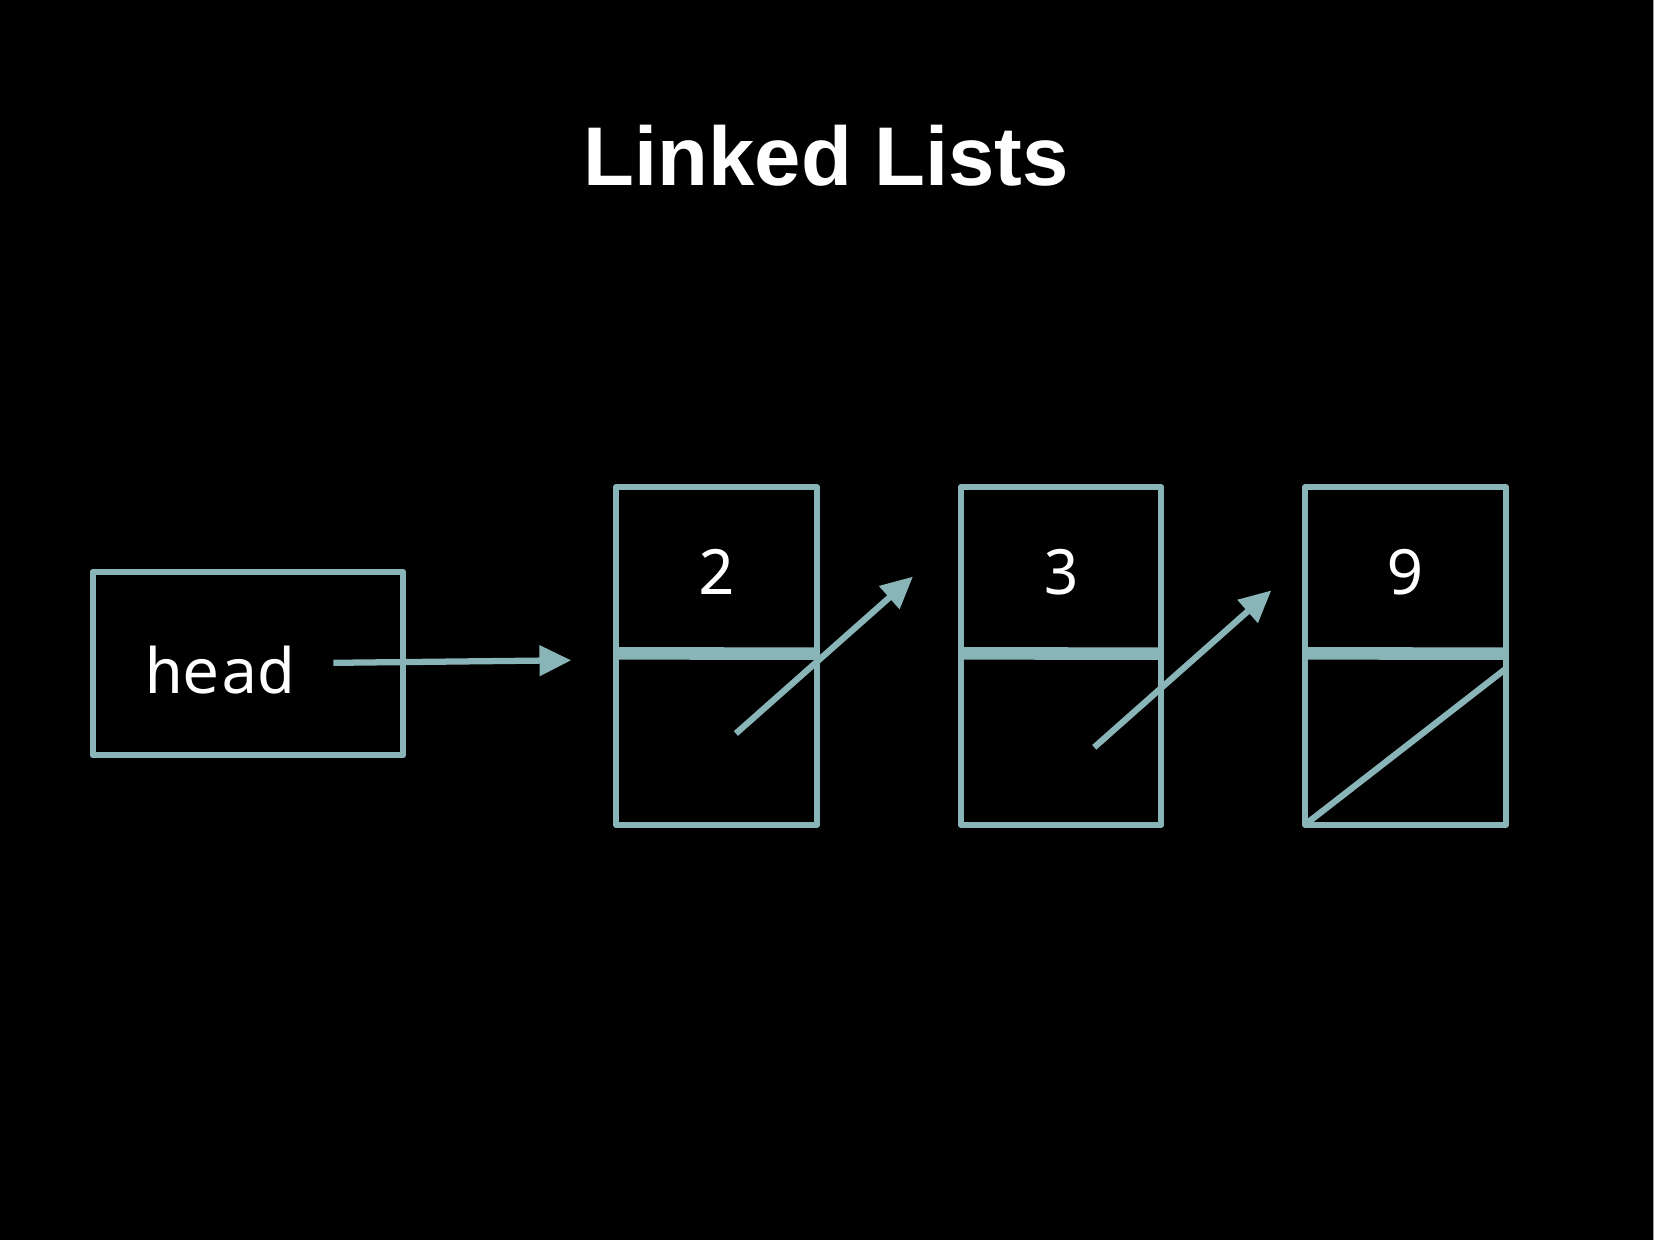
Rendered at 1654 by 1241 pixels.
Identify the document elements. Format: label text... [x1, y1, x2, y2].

text_box 3 [1027, 517, 1122, 613]
text_box 9 [1371, 517, 1467, 613]
text_box 2 [682, 517, 778, 613]
text_box head [130, 616, 348, 711]
text_box Linked Lists [109, 46, 1545, 278]
